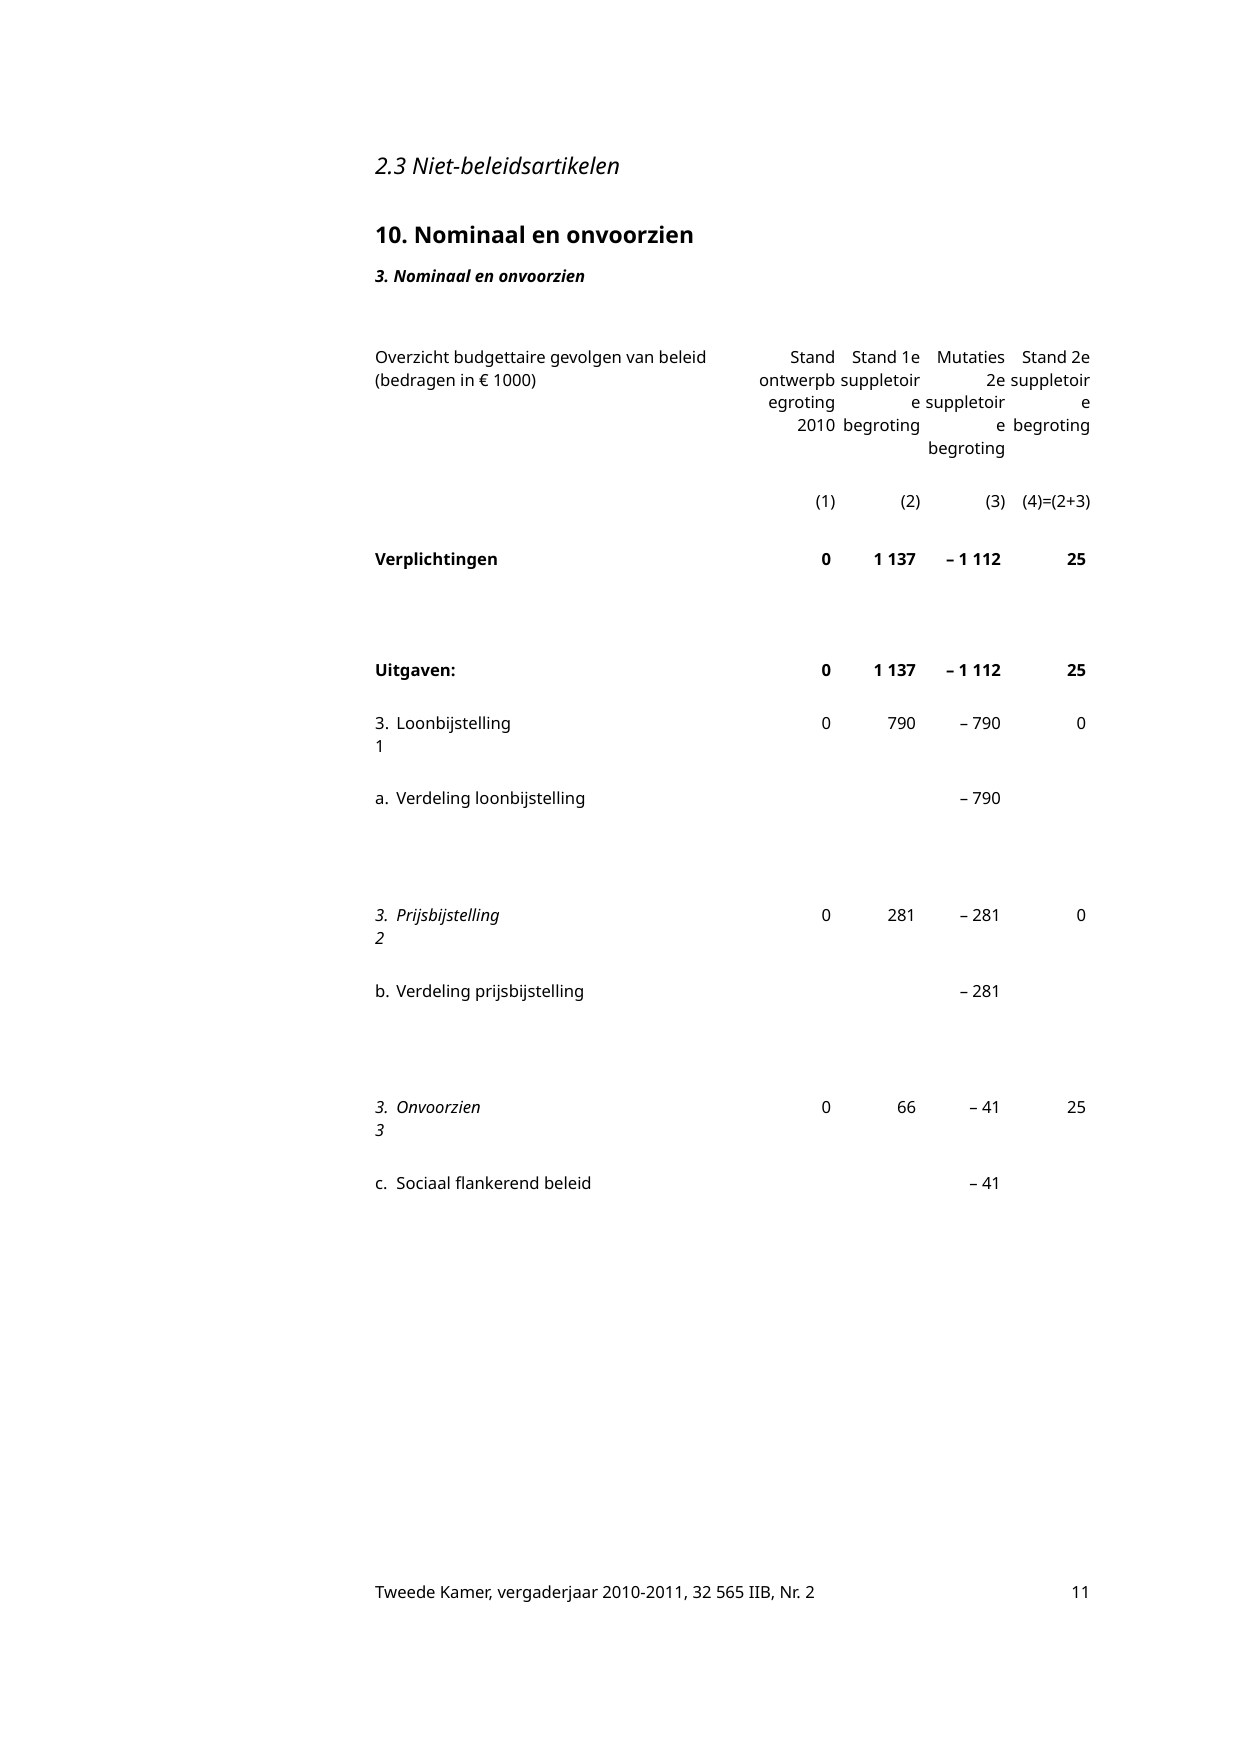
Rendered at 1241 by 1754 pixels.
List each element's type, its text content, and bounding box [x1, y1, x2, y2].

table_cell [920, 1038, 1005, 1096]
table_cell – 281 [920, 979, 1005, 1038]
table_cell 25 [1005, 548, 1090, 600]
table_cell [835, 845, 920, 904]
table_cell 0 [750, 904, 835, 979]
table_cell 3.3 [375, 1096, 396, 1171]
table_cell a. [375, 787, 396, 845]
table_cell [375, 1038, 396, 1096]
table_cell 790 [835, 711, 920, 787]
table_cell – 1 112 [920, 548, 1005, 600]
text 3. Nominaal en onvoorzien [375, 265, 1090, 288]
table_cell – 41 [920, 1096, 1005, 1171]
table_cell 1 137 [835, 659, 920, 711]
subtitle 2.3 Niet-beleidsartikelen [375, 150, 1090, 181]
table_cell [1005, 979, 1090, 1038]
table_cell Sociaal flankerend beleid [396, 1171, 750, 1230]
table_cell [750, 845, 835, 904]
table_cell [835, 1038, 920, 1096]
table_cell [750, 979, 835, 1038]
table_cell 3.1 [375, 711, 396, 787]
table_cell [375, 489, 750, 548]
table_cell (3) [920, 489, 1005, 548]
table_cell 66 [835, 1096, 920, 1171]
table_cell Prijsbijstelling [396, 904, 750, 979]
table_cell Verdeling loonbijstelling [396, 787, 750, 845]
table_cell [750, 1038, 835, 1096]
table_cell – 281 [920, 904, 1005, 979]
table_cell [396, 1038, 750, 1096]
table_cell [835, 600, 920, 659]
table_cell [1005, 600, 1090, 659]
table_cell – 790 [920, 787, 1005, 845]
table_cell 1 137 [835, 548, 920, 600]
table_cell b. [375, 979, 396, 1038]
table_cell [835, 979, 920, 1038]
table_cell Verdeling prijsbijstelling [396, 979, 750, 1038]
table_cell [750, 1171, 835, 1230]
table_cell (1) [750, 489, 835, 548]
table_cell [1005, 1171, 1090, 1230]
subtitle 10. Nominaal en onvoorzien [375, 219, 1090, 250]
table_cell 0 [750, 548, 835, 600]
table_cell [1005, 787, 1090, 845]
table_cell [375, 600, 396, 659]
table_header Mutaties 2e suppletoire begroting [920, 346, 1005, 489]
table_cell [920, 845, 1005, 904]
table_cell [1005, 1038, 1090, 1096]
table_header Stand ontwerpbegroting 2010 [750, 346, 835, 489]
table_cell [835, 1171, 920, 1230]
table_cell 0 [1005, 711, 1090, 787]
table_header Stand 2e suppletoire begroting [1005, 346, 1090, 489]
table_cell (2) [835, 489, 920, 548]
table_cell 25 [1005, 1096, 1090, 1171]
table_cell (4)=(2+3) [1005, 489, 1090, 548]
table_cell – 790 [920, 711, 1005, 787]
table_cell Loonbijstelling [396, 711, 750, 787]
table_cell 281 [835, 904, 920, 979]
table_cell 0 [750, 711, 835, 787]
table_cell Verplichtingen [375, 548, 750, 600]
table_cell [375, 845, 396, 904]
table_cell 25 [1005, 659, 1090, 711]
table_cell – 1 112 [920, 659, 1005, 711]
table_cell 3.2 [375, 904, 396, 979]
table_cell [1005, 845, 1090, 904]
table_cell Onvoorzien [396, 1096, 750, 1171]
table_cell c. [375, 1171, 396, 1230]
table_cell [750, 600, 835, 659]
table_cell [396, 600, 750, 659]
table_cell 0 [750, 659, 835, 711]
table_header Overzicht budgettaire gevolgen van beleid (bedragen in € 1000) [375, 346, 750, 489]
table_cell – 41 [920, 1171, 1005, 1230]
table_cell [396, 845, 750, 904]
table_cell [835, 787, 920, 845]
table_cell [750, 787, 835, 845]
table_cell 0 [750, 1096, 835, 1171]
table_header Stand 1e suppletoire begroting [835, 346, 920, 489]
table_cell [920, 600, 1005, 659]
table_cell Uitgaven: [375, 659, 750, 711]
table_cell 0 [1005, 904, 1090, 979]
